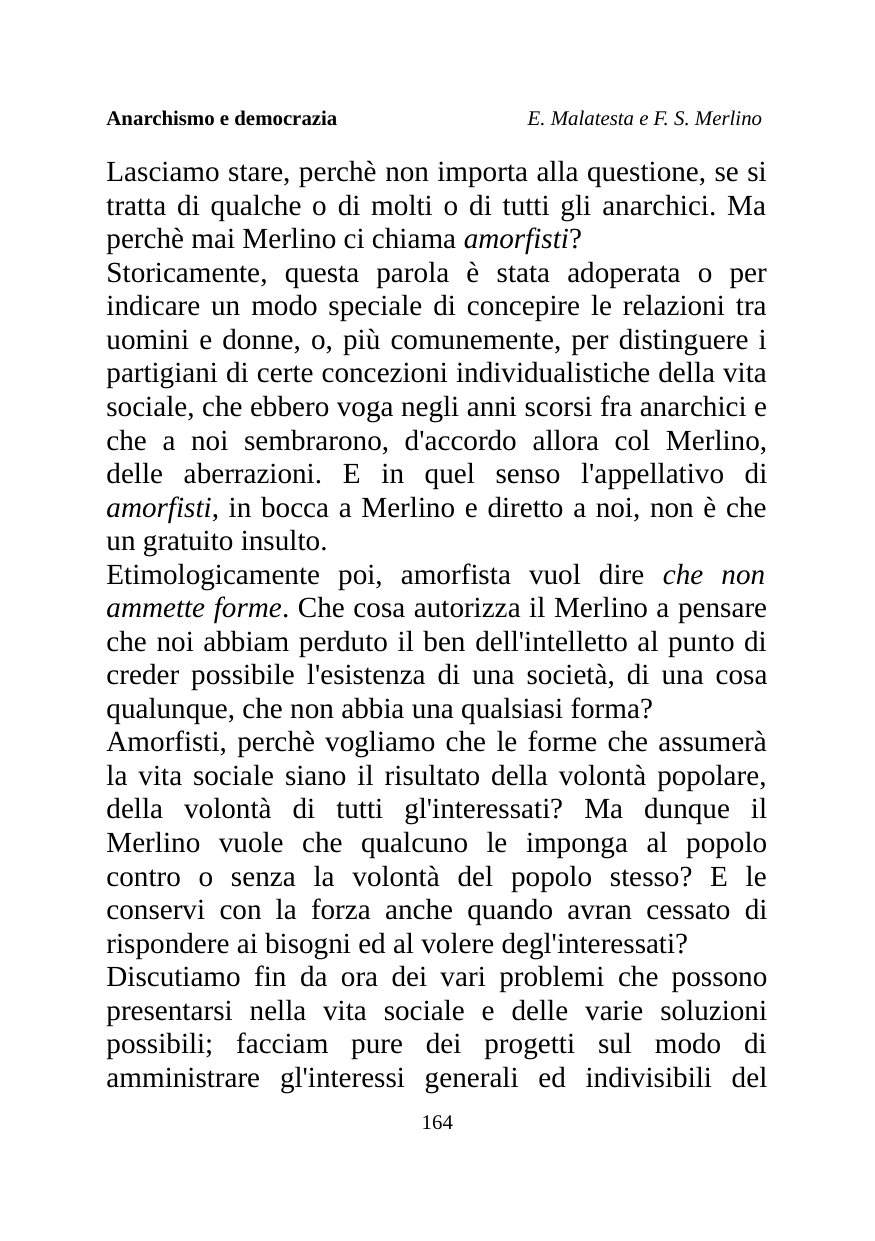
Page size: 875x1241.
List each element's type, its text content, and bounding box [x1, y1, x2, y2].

text Discutiamo fin da ora dei vari problemi che possono presentarsi nella vita sociale e delle varie soluzioni possibili; facciam pure dei progetti sul modo di amministrare gl'interessi generali ed indivisibili del [106, 959, 768, 1093]
text Storicamente, questa parola è stata adoperata o per indicare un modo speciale di concepire le relazioni tra uomini e donne, o, più comunemente, per distinguere i partigiani di certe concezioni individualistiche della vita sociale, che ebbero voga negli anni scorsi fra anarchici e che a noi sembrarono, d'accordo allora col Merlino, delle aberrazioni. E in quel senso l'appellativo di amorfisti, in bocca a Merlino e diretto a noi, non è che un gratuito insulto. [106, 255, 768, 557]
text Etimologicamente poi, amorfista vuol dire che non ammette forme. Che cosa autorizza il Merlino a pensare che noi abbiam perduto il ben dell'intelletto al punto di creder possibile l'esistenza di una società, di una cosa qualunque, che non abbia una qualsiasi forma? [106, 557, 768, 724]
text Amorfisti, perchè vogliamo che le forme che assumerà la vita sociale siano il risultato della volontà popolare, della volontà di tutti gl'interessati? Ma dunque il Merlino vuole che qualcuno le imponga al popolo contro o senza la volontà del popolo stesso? E le conservi con la forza anche quando avran cessato di rispondere ai bisogni ed al volere degl'interessati? [106, 724, 768, 959]
text Lasciamo stare, perchè non importa alla questione, se si tratta di qualche o di molti o di tutti gli anarchici. Ma perchè mai Merlino ci chiama amorfisti? [106, 154, 768, 255]
